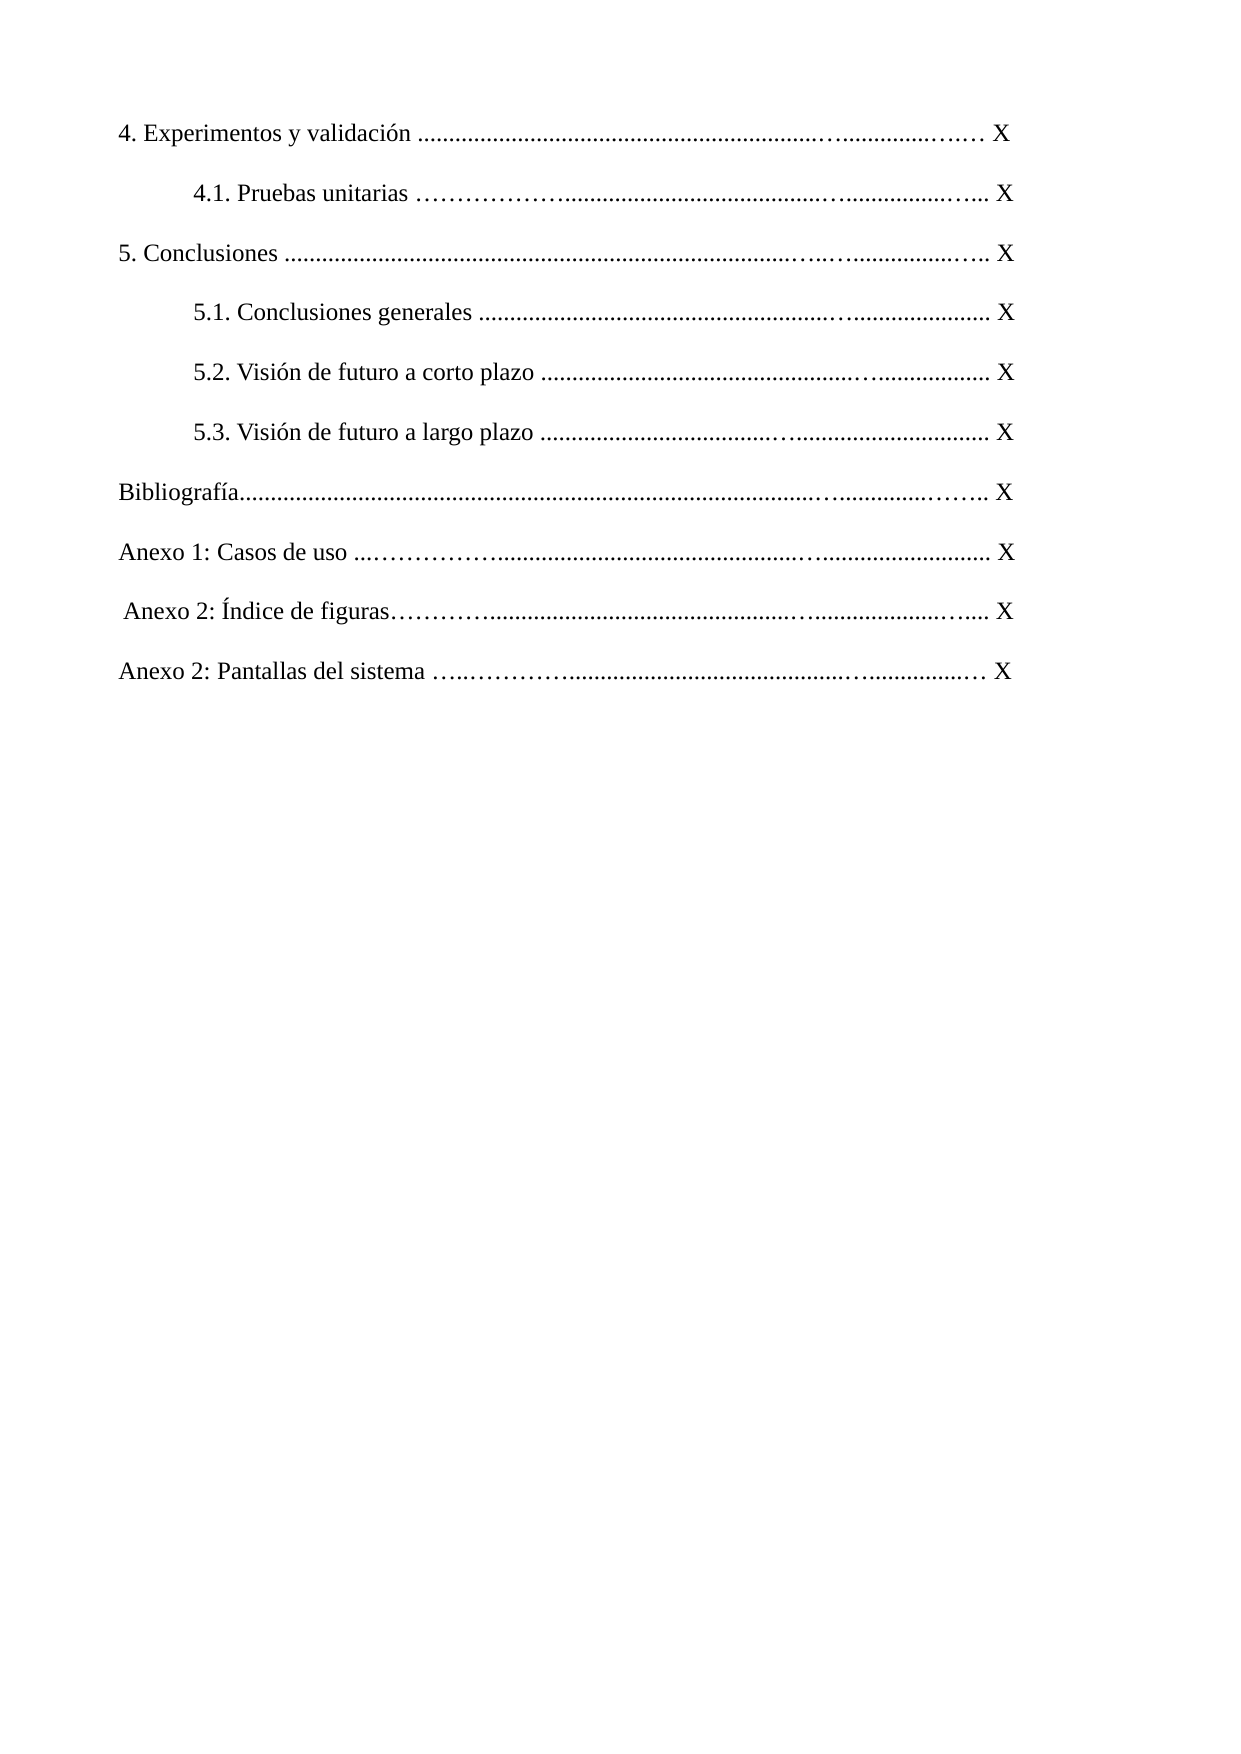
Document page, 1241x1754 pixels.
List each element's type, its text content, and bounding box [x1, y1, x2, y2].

text Anexo 1: Casos de uso ...……………................................................…........................... X [118, 537, 1017, 565]
text 5.3. Visión de futuro a largo plazo .....................................…............................... X [118, 417, 1017, 446]
text Anexo 2: Índice de figuras…………................................................…....................….... X [118, 596, 1017, 625]
text 5.2. Visión de futuro a corto plazo ..................................................….................. X [118, 357, 1017, 386]
text Bibliografía............................................................................................…..............…….. X [118, 477, 1017, 506]
text 4. Experimentos y validación ................................................................…..............….… X [118, 118, 1017, 147]
text 5. Conclusiones .................................................................................…..…................….. X [118, 238, 1017, 266]
text 5.1. Conclusiones generales ........................................................…...................... X [118, 297, 1017, 326]
text 4.1. Pruebas unitarias ……………….........................................…................…... X [118, 178, 1017, 207]
text Anexo 2: Pantallas del sistema …..…………............................................…...............… X [118, 656, 1017, 685]
